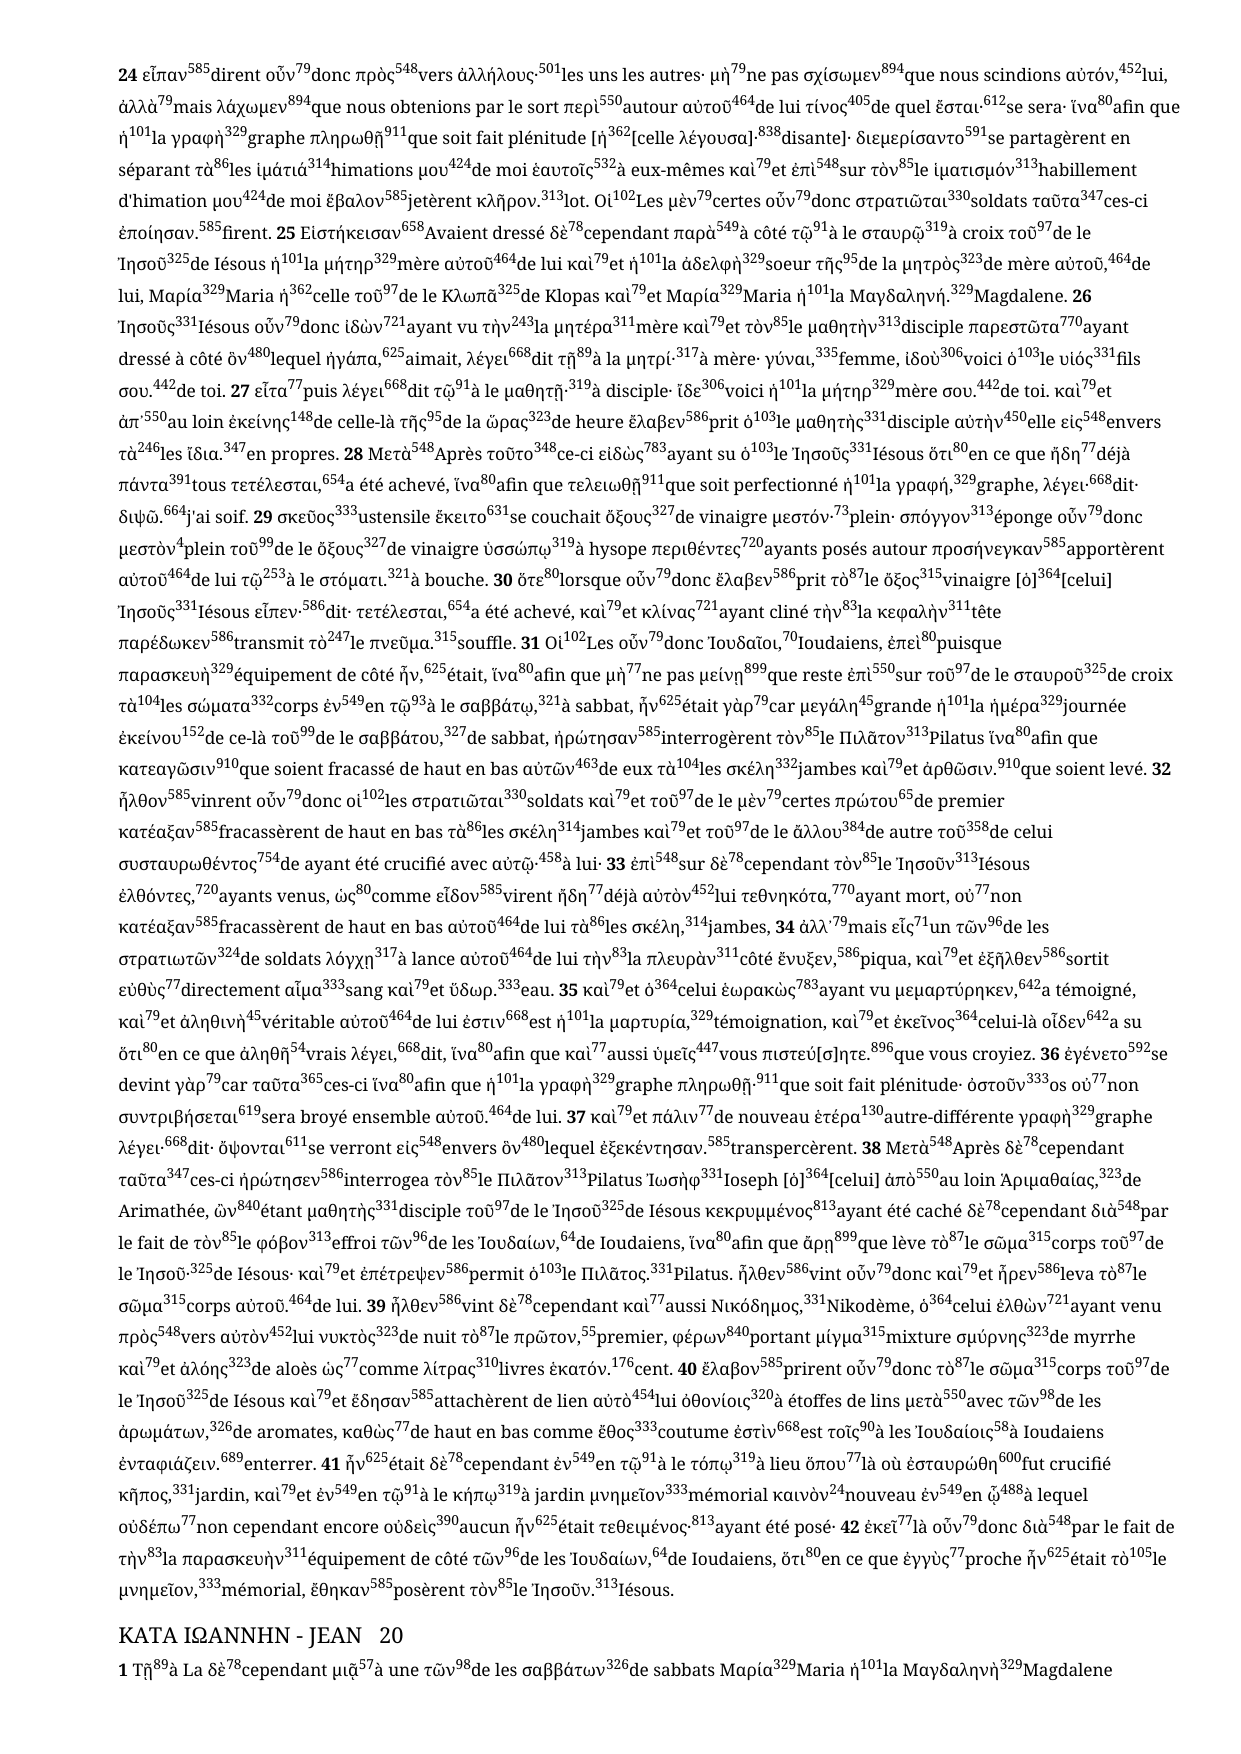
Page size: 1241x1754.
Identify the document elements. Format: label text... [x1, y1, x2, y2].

text 1 Τότε77Alors οὖν79donc ἔλαβεν586prit ὁ103le Πιλᾶτος331Pilatus τὸν85le Ἰησοῦν313Iésous καὶ79et ἐμαστίγωσεν.586fouetta. 2 καὶ79et οἱ102les στρατιῶται330soldats πλέξαντες720ayants tressés στέφανον313couronne ἐξ550hors ἀκανθῶν322de épines ἐπέθηκαν585surposèrent αὐτοῦ464de lui τῇ89à la κεφαλῇ317à tête καὶ79et ἱμάτιον315himation πορφυροῦν6de porphyre περιέβαλον585entourèrent αὐτὸν452lui 3 καὶ79et ἤρχοντο630se venaient πρὸς548vers αὐτὸν452lui καὶ79et ἔλεγον·624disaient· χαῖρε308sois de joie ὁ109le βασιλεὺς337roi τῶν96de les Ἰουδαίων·64de Ioudaiens· καὶ79et ἐδίδοσαν624donnaient αὐτῷ458à lui ῥαπίσματα.314gifles. 4 Καὶ79Et ἐξῆλθεν586sortit πάλιν77de nouveau ἔξω77au-dehors ὁ103le Πιλᾶτος331Pilatus καὶ79et λέγει668dit αὐτοῖς·457à eux· ἴδε306voici ἄγω664je conduis ὑμῖν438à vous αὐτὸν452lui ἔξω,77au-dehors, ἵνα80afin que γνῶτε896que vous connaissiez ὅτι80en ce que οὐδεμίαν267aucune αἰτίαν311cause εὑρίσκω664je trouve ἐν549en αὐτῷ.458à lui. 5 ἐξῆλθεν586sortit οὖν79donc ὁ103le Ἰησοῦς331Iésous ἔξω,77au-dehors, φορῶν840colportant τὸν85le ἀκάνθινον4épineuse στέφανον313couronne καὶ79et τὸ87le πορφυροῦν6de porphyre ἱμάτιον.315himation. καὶ79et λέγει668dit αὐτοῖς·457à eux· ἰδοὺ306voici ὁ103le ἄνθρωπος.331être humain. 6 Ὅτε80Lorsque οὖν79donc εἶδον585virent αὐτὸν452lui οἱ102les ἀρχιερεῖς330chefs sacrificateurs καὶ79et οἱ102les ὑπηρέται330ministres ἐκραύγασαν585crièrent λέγοντες·839disants· σταύρωσον554crucifie σταύρωσον.554crucifie. λέγει668dit αὐτοῖς457à eux ὁ103le Πιλᾶτος·331Pilatus· λάβετε553prenez αὐτὸν452lui ὑμεῖς447vous καὶ79et σταυρώσατε·553crucifiez· ἐγὼ431moi γὰρ79car οὐχ77non εὑρίσκω664je trouve ἐν549en αὐτῷ458à lui αἰτίαν.311cause. 7 ἀπεκρίθησαν599furent répondu αὐτῷ458à lui οἱ102les Ἰουδαῖοι·70Ioudaiens· ἡμεῖς430nous νόμον313loi ἔχομεν663nous avons καὶ79et κατὰ548selon τὸν85le νόμον313loi ὀφείλει668doit ἀποθανεῖν,681mourir loin, ὅτι80en ce que υἱὸν313fils θεοῦ325de Dieu ἑαυτὸν528lui-même ἐποίησεν.586fit. 8 Ὅτε80Lorsque οὖν79donc ἤκουσεν586écouta ὁ103le Πιλᾶτος331Pilatus τοῦτον138celui-ci τὸν85le λόγον,313discours, μᾶλλον77davantage ἐφοβήθη,600fut effrayé, 9 καὶ79et εἰσῆλθεν586vint à l'intérieur εἰς548envers τὸ87le πραιτώριον315prétoire πάλιν77de nouveau καὶ79et λέγει668dit τῷ91à le Ἰησοῦ·319à Iésous· πόθεν77d'où? εἶ666tu es σύ;448toi; ὁ103le δὲ78cependant Ἰησοῦς331Iésous ἀπόκρισιν311réponse apocritique οὐκ77non ἔδωκεν586donna αὐτῷ.458à lui. 10 λέγει668dit οὖν79donc αὐτῷ458à lui ὁ103le Πιλᾶτος·331Pilatus· ἐμοὶ420à moi οὐ340non λαλεῖς;666tu bavardes; οὐκ340non οἶδας640tu as su ὅτι80en ce que ἐξουσίαν311autorité ἔχω664j'ai ἀπολῦσαί681délier au loin σε437toi καὶ79et ἐξουσίαν311autorité ἔχω664j'ai σταυρῶσαί681crucifier σε;437toi; 11 ἀπεκρίθη600fut répondu [αὐτῷ]458[à lui] Ἰησοῦς·331Iésous· οὐκ77non εἶχες623tu avais ἐξουσίαν311autorité κατ᾽550contre ἐμοῦ424de moi οὐδεμίαν267aucune εἰ551si μὴ77ne pas ἦν625était δεδομένον815ayant été donné σοι439à toi ἄνωθεν·77d'en haut· διὰ548par le fait de τοῦτο348ce-ci ὁ364celui παραδούς721ayant transmis μέ417moi σοι439à toi μείζονα2plus grande ἁμαρτίαν311faute ἔχει.668a. 12 Ἐκ550Hors τούτου360de ce-ci ὁ103le Πιλᾶτος331Pilatus ἐζήτει625cherchait ἀπολῦσαι681délier au loin αὐτόν·452lui· οἱ102les δὲ78cependant Ἰουδαῖοι70Ioudaiens ἐκραύγασαν585crièrent λέγοντες·839disants· ἐὰν80si le cas échéant τοῦτον346celui-ci ἀπολύσῃς,897que tu délies au loin, οὐκ77non εἶ666tu es φίλος47ami τοῦ97de le Καίσαρος·325de Kaesar· πᾶς390tout ὁ364celui βασιλέα313roi ἑαυτὸν528lui-même ποιῶν840faisant ἀντιλέγει668contredit τῷ91à le Καίσαρι.319à Kaesar. 13 ὁ103le οὖν79donc Πιλᾶτος331Pilatus ἀκούσας721ayant écouté τῶν96de les λόγων324de discours τούτων149de ceux-ci ἤγαγεν586conduisit ἔξω77au-dehors τὸν85le Ἰησοῦν313Iésous καὶ79et ἐκάθισεν586assit ἐπὶ550sur βήματος327de estrade εἰς548envers τόπον313lieu λεγόμενον875étant dit Λιθόστρωτον,32Lithostrotos, Ἑβραϊστὶ77En Hébreu δὲ78cependant Γαββαθα.315Gabbatha. 14 ἦν625était δὲ78cependant παρασκευὴ329équipement de côté τοῦ99de le πάσχα,327de pâque, ὥρα329heure ἦν625était ὡς551comme ἕκτη.69sixième. καὶ79et λέγει668dit τοῖς90à les Ἰουδαίοις·58à Ioudaiens· ἴδε306voici ὁ103le βασιλεὺς331roi ὑμῶν.441de vous. 15 ἐκραύγασαν585crièrent οὖν79donc ἐκεῖνοι·363ceux-là· ἆρον554lève ἆρον,554lève, σταύρωσον554crucifie αὐτόν.452lui. λέγει668dit αὐτοῖς457à eux ὁ103le Πιλᾶτος·331Pilatus· τὸν85le βασιλέα313roi ὑμῶν441de vous σταυρώσω;895que je crucifie; ἀπεκρίθησαν599furent répondu οἱ102les ἀρχιερεῖς·330chefs sacrificateurs· οὐκ77non ἔχομεν663nous avons βασιλέα313roi εἰ551si μὴ77ne pas Καίσαρα.313Kaesar. 16 Τότε77Alors οὖν79donc παρέδωκεν586transmit αὐτὸν452lui αὐτοῖς457à eux ἵνα80afin que σταυρωθῇ.911que soit crucifié. Παρέλαβον585Prirent à côté οὖν79donc τὸν85le Ἰησοῦν,313Iésous, 17 καὶ79et βαστάζων840mettant en charge ἑαυτῷ533à lui-même τὸν85le σταυρὸν313croix ἐξῆλθεν586sortit εἰς548envers τὸν346celui λεγόμενον875étant dit Κρανίου327de Crâne Τόπον,313Lieu, ὃ500lequel λέγεται680est dit Ἑβραϊστὶ77En Hébreu Γολγοθα,329Golgotha, 18 ὅπου77là où αὐτὸν452lui ἐσταύρωσαν,585crucifièrent, καὶ79et μετ᾽550avec αὐτοῦ464de lui ἄλλους372autres δύο178deux ἐντεῦθεν77d'ici καὶ79et ἐντεῦθεν,77d'ici, μέσον55au milieu δὲ78cependant τὸν85le Ἰησοῦν.313Iésous. 19 ἔγραψεν586grapha δὲ78cependant καὶ77aussi τίτλον313titre ὁ103le Πιλᾶτος331Pilatus καὶ79et ἔθηκεν586posa ἐπὶ550sur τοῦ97de le σταυροῦ·325de croix· ἦν625était δὲ78cependant γεγραμμένον·815ayant été graphé· Ἰησοῦς331Iésous ὁ103le Ναζωραῖος331Nazoréen ὁ103le βασιλεὺς331roi τῶν96de les Ἰουδαίων.64de Ioudaiens. 20 τοῦτον138celui-ci οὖν79donc τὸν85le τίτλον313titre πολλοὶ389nombreux ἀνέγνωσαν585prirent connaissance τῶν96de les Ἰουδαίων,64de Ioudaiens, ὅτι80en ce que ἐγγὺς77proche ἦν625était ὁ103le τόπος331lieu τῆς95de la πόλεως323de cité ὅπου77là où ἐσταυρώθη600fut crucifié ὁ103le Ἰησοῦς·331Iésous· καὶ79et ἦν625était γεγραμμένον815ayant été graphé Ἑβραϊστί,77En Hébreu, Ῥωμαϊστί,77En Romain, Ἑλληνιστί.77En Helléniste. 21 ἔλεγον624disaient οὖν79donc τῷ91à le Πιλάτῳ319à Pilatus οἱ102les ἀρχιερεῖς330chefs sacrificateurs τῶν96de les Ἰουδαίων·64de Ioudaiens· μὴ79ne pas γράφε·570graphe· ὁ103le βασιλεὺς331roi τῶν96de les Ἰουδαίων,64de Ioudaiens, ἀλλ᾽79mais ὅτι80en ce que ἐκεῖνος364celui-là εἶπεν·586dit· βασιλεύς331roi εἰμι664je suis τῶν96de les Ἰουδαίων.64de Ioudaiens. 22 ἀπεκρίθη600fut répondu ὁ103le Πιλᾶτος·331Pilatus· ὃ482lequel γέγραφα,638j'ai graphé, γέγραφα.638j'ai graphé. 23 Οἱ102Les οὖν79donc στρατιῶται,330soldats, ὅτε80lorsque ἐσταύρωσαν585crucifièrent τὸν85le Ἰησοῦν,313Iésous, ἔλαβον585prirent τὰ86les ἱμάτια314himations αὐτοῦ464de lui καὶ79et ἐποίησαν585firent τέσσαρα180quatre μέρη,314parts, ἑκάστῳ275à chacun στρατιώτῃ319à soldat μέρος,315part, καὶ79et τὸν85le χιτῶνα.313chiton. ἦν625était δὲ78cependant ὁ103le χιτὼν331chiton ἄραφος,47sans couture, ἐκ550hors τῶν359de ces ἄνωθεν77d'en haut ὑφαντὸς47tissé δι᾽550par ὅλου.384de tout entier. 24 εἶπαν585dirent οὖν79donc πρὸς548vers ἀλλήλους·501les uns les autres· μὴ79ne pas σχίσωμεν894que nous scindions αὐτόν,452lui, ἀλλὰ79mais λάχωμεν894que nous obtenions par le sort περὶ550autour αὐτοῦ464de lui τίνος405de quel ἔσται·612se sera· ἵνα80afin que ἡ101la γραφὴ329graphe πληρωθῇ911que soit fait plénitude [ἡ362[celle λέγουσα]·838disante]· διεμερίσαντο591se partagèrent en séparant τὰ86les ἱμάτιά314himations μου424de moi ἑαυτοῖς532à eux-mêmes καὶ79et ἐπὶ548sur τὸν85le ἱματισμόν313habillement d'himation μου424de moi ἔβαλον585jetèrent κλῆρον.313lot. Οἱ102Les μὲν79certes οὖν79donc στρατιῶται330soldats ταῦτα347ces-ci ἐποίησαν.585firent. 25 Εἱστήκεισαν658Avaient dressé δὲ78cependant παρὰ549à côté τῷ91à le σταυρῷ319à croix τοῦ97de le Ἰησοῦ325de Iésous ἡ101la μήτηρ329mère αὐτοῦ464de lui καὶ79et ἡ101la ἀδελφὴ329soeur τῆς95de la μητρὸς323de mère αὐτοῦ,464de lui, Μαρία329Maria ἡ362celle τοῦ97de le Κλωπᾶ325de Klopas καὶ79et Μαρία329Maria ἡ101la Μαγδαληνή.329Magdalene. 26 Ἰησοῦς331Iésous οὖν79donc ἰδὼν721ayant vu τὴν243la μητέρα311mère καὶ79et τὸν85le μαθητὴν313disciple παρεστῶτα770ayant dressé à côté ὃν480lequel ἠγάπα,625aimait, λέγει668dit τῇ89à la μητρί·317à mère· γύναι,335femme, ἰδοὺ306voici ὁ103le υἱός331fils σου.442de toi. 27 εἶτα77puis λέγει668dit τῷ91à le μαθητῇ·319à disciple· ἴδε306voici ἡ101la μήτηρ329mère σου.442de toi. καὶ79et ἀπ᾽550au loin ἐκείνης148de celle-là τῆς95de la ὥρας323de heure ἔλαβεν586prit ὁ103le μαθητὴς331disciple αὐτὴν450elle εἰς548envers τὰ246les ἴδια.347en propres. 28 Μετὰ548Après τοῦτο348ce-ci εἰδὼς783ayant su ὁ103le Ἰησοῦς331Iésous ὅτι80en ce que ἤδη77déjà πάντα391tous τετέλεσται,654a été achevé, ἵνα80afin que τελειωθῇ911que soit perfectionné ἡ101la γραφή,329graphe, λέγει·668dit· διψῶ.664j'ai soif. 29 σκεῦος333ustensile ἔκειτο631se couchait ὄξους327de vinaigre μεστόν·73plein· σπόγγον313éponge οὖν79donc μεστὸν4plein τοῦ99de le ὄξους327de vinaigre ὑσσώπῳ319à hysope περιθέντες720ayants posés autour προσήνεγκαν585apportèrent αὐτοῦ464de lui τῷ253à le στόματι.321à bouche. 30 ὅτε80lorsque οὖν79donc ἔλαβεν586prit τὸ87le ὄξος315vinaigre [ὁ]364[celui] Ἰησοῦς331Iésous εἶπεν·586dit· τετέλεσται,654a été achevé, καὶ79et κλίνας721ayant cliné τὴν83la κεφαλὴν311tête παρέδωκεν586transmit τὸ247le πνεῦμα.315souffle. 31 Οἱ102Les οὖν79donc Ἰουδαῖοι,70Ioudaiens, ἐπεὶ80puisque παρασκευὴ329équipement de côté ἦν,625était, ἵνα80afin que μὴ77ne pas μείνῃ899que reste ἐπὶ550sur τοῦ97de le σταυροῦ325de croix τὰ104les σώματα332corps ἐν549en τῷ93à le σαββάτῳ,321à sabbat, ἦν625était γὰρ79car μεγάλη45grande ἡ101la ἡμέρα329journée ἐκείνου152de ce-là τοῦ99de le σαββάτου,327de sabbat, ἠρώτησαν585interrogèrent τὸν85le Πιλᾶτον313Pilatus ἵνα80afin que κατεαγῶσιν910que soient fracassé de haut en bas αὐτῶν463de eux τὰ104les σκέλη332jambes καὶ79et ἀρθῶσιν.910que soient levé. 32 ἦλθον585vinrent οὖν79donc οἱ102les στρατιῶται330soldats καὶ79et τοῦ97de le μὲν79certes πρώτου65de premier κατέαξαν585fracassèrent de haut en bas τὰ86les σκέλη314jambes καὶ79et τοῦ97de le ἄλλου384de autre τοῦ358de celui συσταυρωθέντος754de ayant été crucifié avec αὐτῷ·458à lui· 33 ἐπὶ548sur δὲ78cependant τὸν85le Ἰησοῦν313Iésous ἐλθόντες,720ayants venus, ὡς80comme εἶδον585virent ἤδη77déjà αὐτὸν452lui τεθνηκότα,770ayant mort, οὐ77non κατέαξαν585fracassèrent de haut en bas αὐτοῦ464de lui τὰ86les σκέλη,314jambes, 34 ἀλλ᾽79mais εἷς71un τῶν96de les στρατιωτῶν324de soldats λόγχῃ317à lance αὐτοῦ464de lui τὴν83la πλευρὰν311côté ἔνυξεν,586piqua, καὶ79et ἐξῆλθεν586sortit εὐθὺς77directement αἷμα333sang καὶ79et ὕδωρ.333eau. 35 καὶ79et ὁ364celui ἑωρακὼς783ayant vu μεμαρτύρηκεν,642a témoigné, καὶ79et ἀληθινὴ45véritable αὐτοῦ464de lui ἐστιν668est ἡ101la μαρτυρία,329témoignation, καὶ79et ἐκεῖνος364celui-là οἶδεν642a su ὅτι80en ce que ἀληθῆ54vrais λέγει,668dit, ἵνα80afin que καὶ77aussi ὑμεῖς447vous πιστεύ[σ]ητε.896que vous croyiez. 36 ἐγένετο592se devint γὰρ79car ταῦτα365ces-ci ἵνα80afin que ἡ101la γραφὴ329graphe πληρωθῇ·911que soit fait plénitude· ὀστοῦν333os οὐ77non συντριβήσεται619sera broyé ensemble αὐτοῦ.464de lui. 37 καὶ79et πάλιν77de nouveau ἑτέρα130autre-différente γραφὴ329graphe λέγει·668dit· ὄψονται611se verront εἰς548envers ὃν480lequel ἐξεκέντησαν.585transpercèrent. 38 Μετὰ548Après δὲ78cependant ταῦτα347ces-ci ἠρώτησεν586interrogea τὸν85le Πιλᾶτον313Pilatus Ἰωσὴφ331Ioseph [ὁ]364[celui] ἀπὸ550au loin Ἁριμαθαίας,323de Arimathée, ὢν840étant μαθητὴς331disciple τοῦ97de le Ἰησοῦ325de Iésous κεκρυμμένος813ayant été caché δὲ78cependant διὰ548par le fait de τὸν85le φόβον313effroi τῶν96de les Ἰουδαίων,64de Ioudaiens, ἵνα80afin que ἄρῃ899que lève τὸ87le σῶμα315corps τοῦ97de le Ἰησοῦ·325de Iésous· καὶ79et ἐπέτρεψεν586permit ὁ103le Πιλᾶτος.331Pilatus. ἦλθεν586vint οὖν79donc καὶ79et ἦρεν586leva τὸ87le σῶμα315corps αὐτοῦ.464de lui. 39 ἦλθεν586vint δὲ78cependant καὶ77aussi Νικόδημος,331Nikodème, ὁ364celui ἐλθὼν721ayant venu πρὸς548vers αὐτὸν452lui νυκτὸς323de nuit τὸ87le πρῶτον,55premier, φέρων840portant μίγμα315mixture σμύρνης323de myrrhe καὶ79et ἀλόης323de aloès ὡς77comme λίτρας310livres ἑκατόν.176cent. 40 ἔλαβον585prirent οὖν79donc τὸ87le σῶμα315corps τοῦ97de le Ἰησοῦ325de Iésous καὶ79et ἔδησαν585attachèrent de lien αὐτὸ454lui ὀθονίοις320à étoffes de lins μετὰ550avec τῶν98de les ἀρωμάτων,326de aromates, καθὼς77de haut en bas comme ἔθος333coutume ἐστὶν668est τοῖς90à les Ἰουδαίοις58à Ioudaiens ἐνταφιάζειν.689enterrer. 41 ἦν625était δὲ78cependant ἐν549en τῷ91à le τόπῳ319à lieu ὅπου77là où ἐσταυρώθη600fut crucifié κῆπος,331jardin, καὶ79et ἐν549en τῷ91à le κήπῳ319à jardin μνημεῖον333mémorial καινὸν24nouveau ἐν549en ᾧ488à lequel οὐδέπω77non cependant encore οὐδεὶς390aucun ἦν625était τεθειμένος·813ayant été posé· 42 ἐκεῖ77là οὖν79donc διὰ548par le fait de τὴν83la παρασκευὴν311équipement de côté τῶν96de les Ἰουδαίων,64de Ioudaiens, ὅτι80en ce que ἐγγὺς77proche ἦν625était τὸ105le μνημεῖον,333mémorial, ἔθηκαν585posèrent τὸν85le Ἰησοῦν.313Iésous. [118, 59, 1181, 1602]
text ΚΑΤΑ ΙΩΑΝΝΗΝ - JEAN 20 [118, 1620, 1181, 1650]
